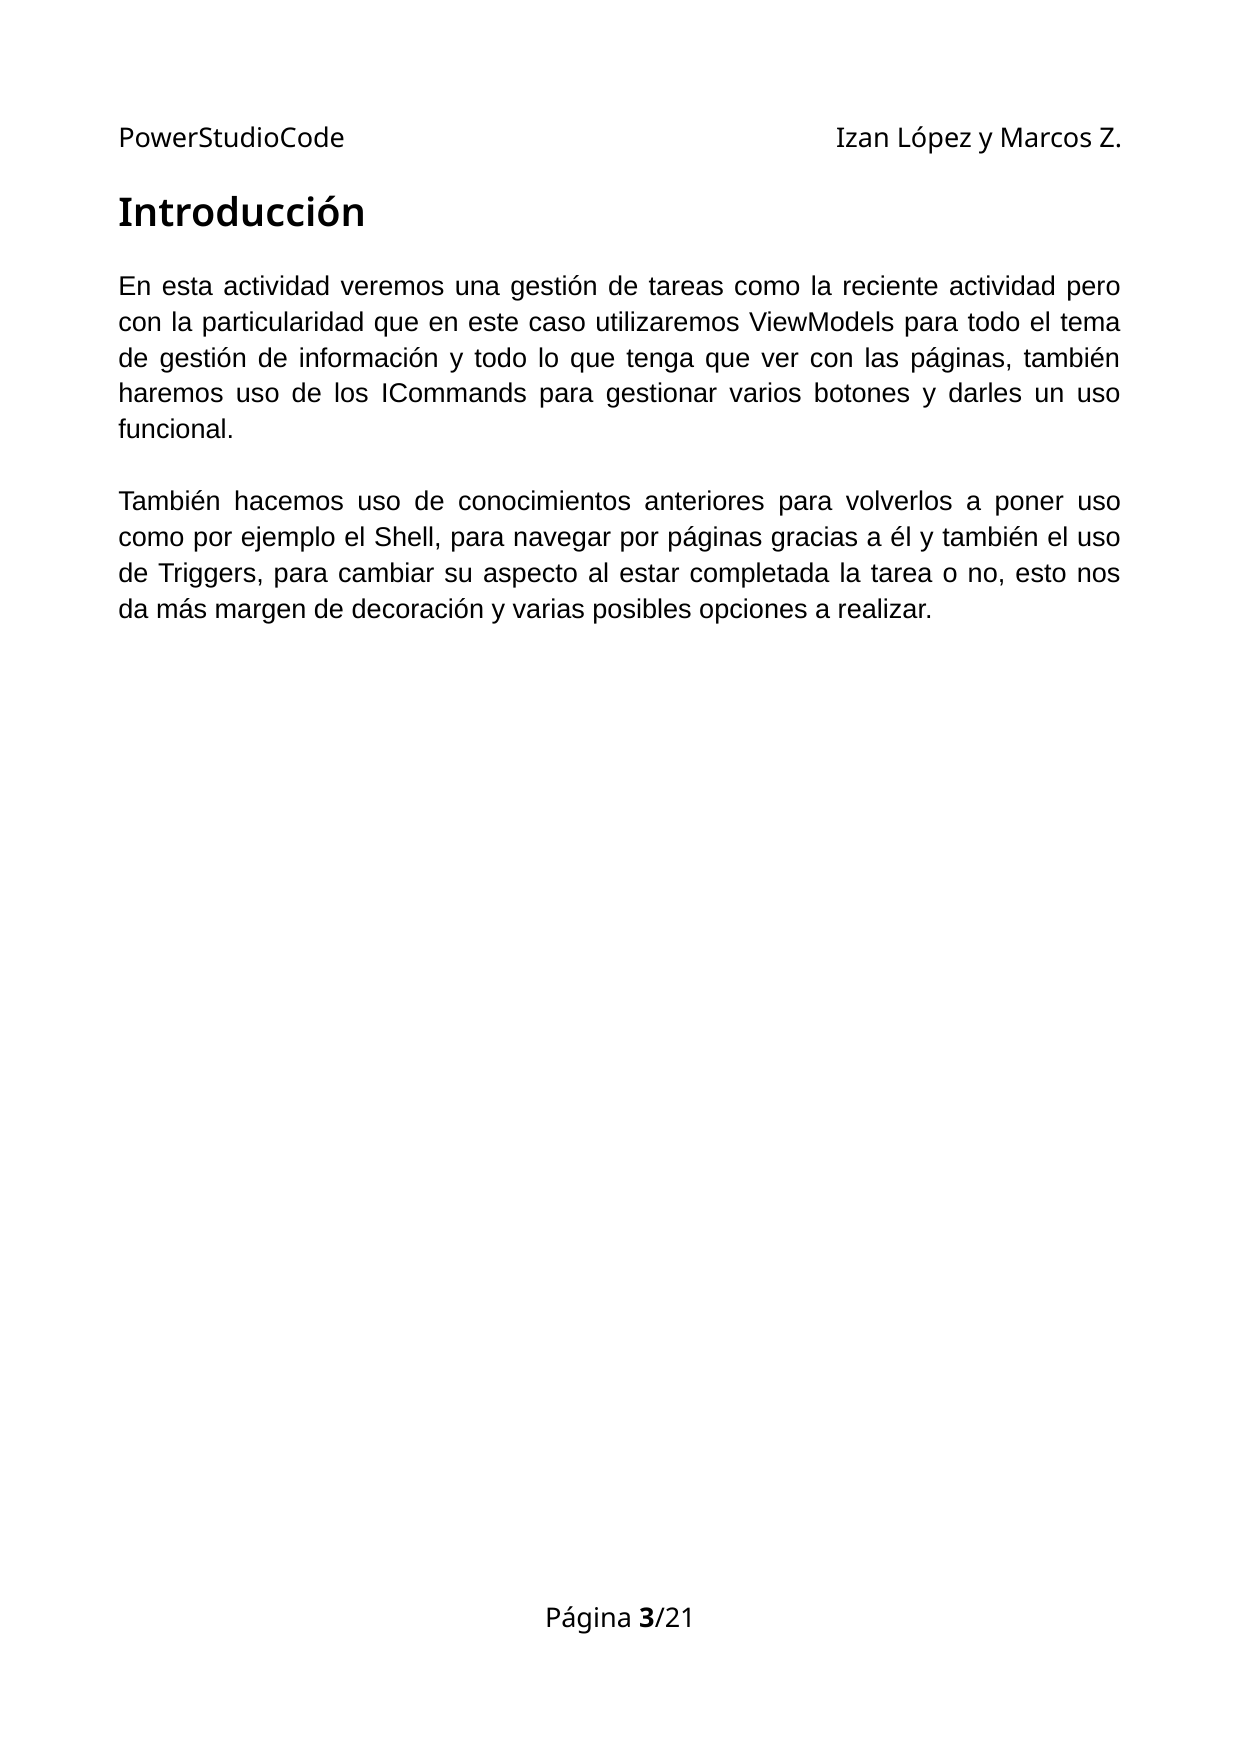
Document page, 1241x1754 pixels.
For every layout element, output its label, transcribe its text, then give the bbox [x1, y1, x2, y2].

subtitle Introducción [118, 184, 1122, 238]
text En esta actividad veremos una gestión de tareas como la reciente actividad pero con la particularidad que en este caso utilizaremos ViewModels para todo el tema de gestión de información y todo lo que tenga que ver con las páginas, también haremos uso de los ICommands para gestionar varios botones y darles un uso funcional. [118, 270, 1122, 445]
text También hacemos uso de conocimientos anteriores para volverlos a poner uso como por ejemplo el Shell, para navegar por páginas gracias a él y también el uso de Triggers, para cambiar su aspecto al estar completada la tarea o no, esto nos da más margen de decoración y varias posibles opciones a realizar. [118, 485, 1122, 624]
